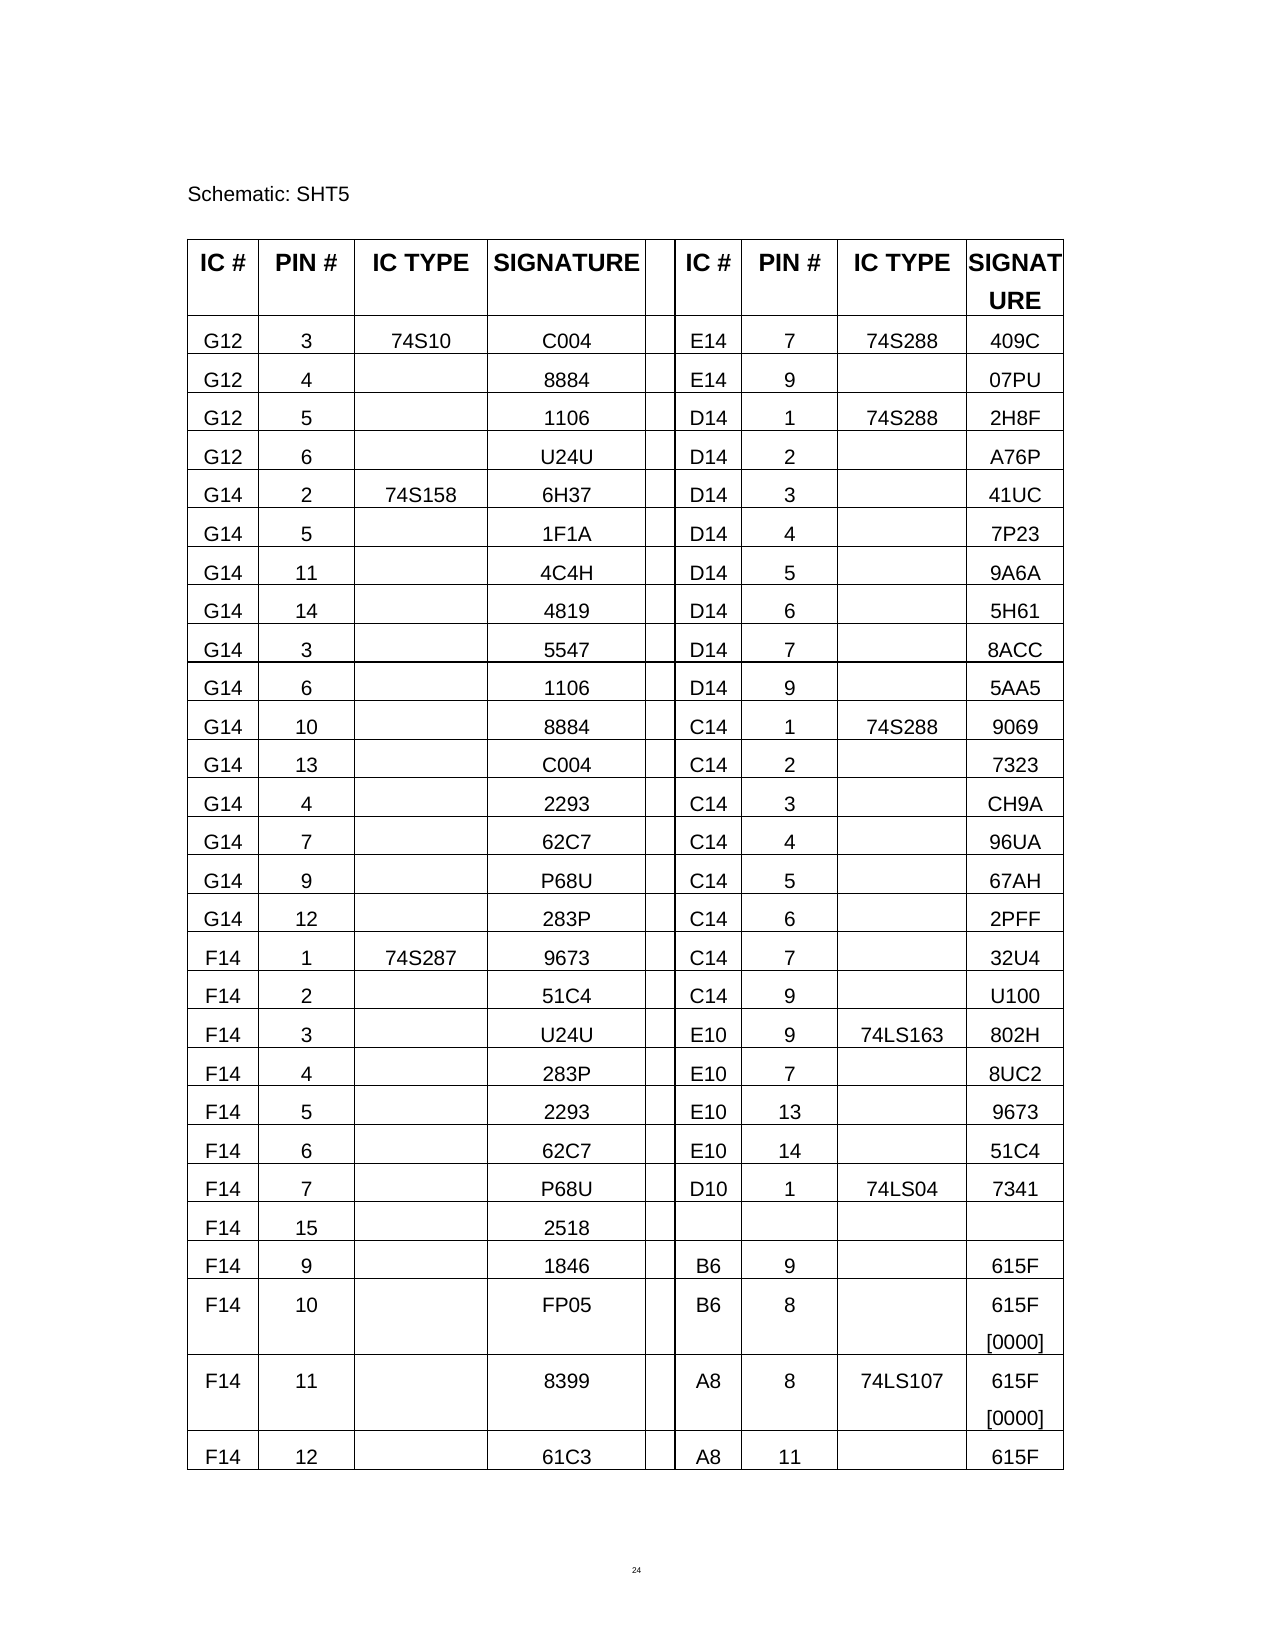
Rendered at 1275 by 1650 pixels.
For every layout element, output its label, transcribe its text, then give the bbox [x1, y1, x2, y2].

table_cell [838, 354, 966, 392]
table_cell E10 [676, 1086, 741, 1124]
table_cell [355, 1009, 487, 1047]
table_cell 9 [742, 1009, 837, 1047]
table_cell [838, 508, 966, 546]
table_cell 5AA5 [967, 663, 1063, 700]
table_cell [646, 971, 674, 1008]
table_cell [646, 894, 674, 931]
table_cell [646, 624, 674, 661]
table_cell [646, 393, 674, 430]
table_cell 96UA [967, 817, 1063, 854]
table_header IC TYPE [355, 240, 487, 314]
table_cell C14 [676, 817, 741, 854]
table_cell C14 [676, 971, 741, 1008]
table_cell F14 [188, 1048, 258, 1085]
table_cell [838, 1241, 966, 1278]
table_cell G14 [188, 701, 258, 738]
table_cell 9673 [967, 1086, 1063, 1124]
table_cell 62C7 [488, 817, 645, 854]
table_cell [355, 778, 487, 816]
table_cell G14 [188, 740, 258, 777]
table_cell 1106 [488, 663, 645, 700]
table_header IC # [188, 240, 258, 314]
table_cell F14 [188, 1164, 258, 1201]
table_cell 11 [742, 1431, 837, 1469]
table_cell 14 [742, 1125, 837, 1162]
table_cell [838, 663, 966, 700]
table_cell F14 [188, 1009, 258, 1047]
table_cell 7 [259, 817, 354, 854]
table_cell 74S10 [355, 316, 487, 353]
table_cell 5547 [488, 624, 645, 661]
table_cell 3 [742, 470, 837, 507]
table_cell E14 [676, 316, 741, 353]
table_cell A8 [676, 1431, 741, 1469]
table_cell [838, 932, 966, 970]
table_cell 615F [967, 1431, 1063, 1469]
table_cell [646, 778, 674, 816]
table_cell [355, 585, 487, 623]
table_cell [838, 1279, 966, 1354]
table_cell 7 [742, 316, 837, 353]
table_cell 1 [742, 393, 837, 430]
table_cell [355, 508, 487, 546]
table_cell 11 [259, 1355, 354, 1430]
table_cell 13 [259, 740, 354, 777]
table_cell 11 [259, 547, 354, 584]
table_cell [355, 1431, 487, 1469]
table_cell F14 [188, 1202, 258, 1239]
table_cell [646, 1431, 674, 1469]
table_cell [355, 1202, 487, 1239]
table_cell 7 [259, 1164, 354, 1201]
table_cell 2 [742, 740, 837, 777]
table_cell F14 [188, 932, 258, 970]
table_cell 74LS04 [838, 1164, 966, 1201]
table_cell 9 [742, 1241, 837, 1278]
table_header [646, 240, 674, 314]
table_cell 4819 [488, 585, 645, 623]
table_cell 409C [967, 316, 1063, 353]
table_header PIN # [742, 240, 837, 314]
table_cell 6 [259, 663, 354, 700]
table_cell [646, 1125, 674, 1162]
table_cell [742, 1202, 837, 1239]
table_cell G12 [188, 316, 258, 353]
table_cell [355, 663, 487, 700]
table_cell [838, 1431, 966, 1469]
table_cell 8399 [488, 1355, 645, 1430]
table_cell 9 [742, 354, 837, 392]
table_cell 12 [259, 894, 354, 931]
table_cell D14 [676, 624, 741, 661]
table_cell G12 [188, 354, 258, 392]
table_cell 2518 [488, 1202, 645, 1239]
table_cell 5 [259, 508, 354, 546]
table_cell 8ACC [967, 624, 1063, 661]
table_cell 8 [742, 1279, 837, 1354]
table_cell C004 [488, 740, 645, 777]
table_cell C14 [676, 894, 741, 931]
table_cell [646, 547, 674, 584]
table_cell [355, 354, 487, 392]
table_cell G14 [188, 855, 258, 893]
table_cell [646, 1279, 674, 1354]
table_cell C14 [676, 855, 741, 893]
table_cell [646, 740, 674, 777]
table_cell 4 [259, 354, 354, 392]
table_cell 7 [742, 624, 837, 661]
table_cell G12 [188, 393, 258, 430]
table_cell 7341 [967, 1164, 1063, 1201]
table_cell E10 [676, 1048, 741, 1085]
table_cell [646, 1086, 674, 1124]
table_cell D14 [676, 431, 741, 469]
table_cell 5 [259, 1086, 354, 1124]
table_cell [355, 701, 487, 738]
table_cell A76P [967, 431, 1063, 469]
table_cell 74S288 [838, 701, 966, 738]
table_cell F14 [188, 1241, 258, 1278]
table_cell [646, 1241, 674, 1278]
table_cell [838, 431, 966, 469]
table_cell 2H8F [967, 393, 1063, 430]
table_cell [646, 855, 674, 893]
table_cell 2 [259, 971, 354, 1008]
table_cell P68U [488, 1164, 645, 1201]
table_cell D14 [676, 508, 741, 546]
table_cell 9 [259, 1241, 354, 1278]
table_cell 8884 [488, 354, 645, 392]
table_cell 3 [742, 778, 837, 816]
table_cell C14 [676, 701, 741, 738]
table_cell 61C3 [488, 1431, 645, 1469]
table_cell D10 [676, 1164, 741, 1201]
table_cell [838, 894, 966, 931]
table_cell [838, 1202, 966, 1239]
table_cell E14 [676, 354, 741, 392]
table_cell [646, 470, 674, 507]
table_cell [646, 1355, 674, 1430]
table_cell [838, 1086, 966, 1124]
table_cell 3 [259, 316, 354, 353]
table_cell D14 [676, 470, 741, 507]
table_cell G14 [188, 470, 258, 507]
table_cell 4 [742, 817, 837, 854]
table_cell [355, 1164, 487, 1201]
table_cell F14 [188, 1355, 258, 1430]
table_cell 2PFF [967, 894, 1063, 931]
table_cell 615F [0000] [967, 1355, 1063, 1430]
table_cell 12 [259, 1431, 354, 1469]
table_header SIGNATURE [967, 240, 1063, 314]
table_cell FP05 [488, 1279, 645, 1354]
table_cell A8 [676, 1355, 741, 1430]
table_cell 41UC [967, 470, 1063, 507]
table_cell 1 [259, 932, 354, 970]
table_cell G12 [188, 431, 258, 469]
table_cell B6 [676, 1241, 741, 1278]
table_cell [355, 1279, 487, 1354]
table_cell 283P [488, 894, 645, 931]
table_cell P68U [488, 855, 645, 893]
table_header IC # [676, 240, 741, 314]
table_cell [838, 817, 966, 854]
table_cell 2 [259, 470, 354, 507]
table_cell 2 [742, 431, 837, 469]
table_cell [838, 1048, 966, 1085]
table_header PIN # [259, 240, 354, 314]
table_cell 6H37 [488, 470, 645, 507]
table_cell [838, 585, 966, 623]
table_cell [646, 817, 674, 854]
table_cell [355, 1125, 487, 1162]
table_cell U24U [488, 1009, 645, 1047]
table_cell C14 [676, 932, 741, 970]
table_cell 1846 [488, 1241, 645, 1278]
table_cell 6 [259, 431, 354, 469]
table_cell 1F1A [488, 508, 645, 546]
table_cell 1106 [488, 393, 645, 430]
table_cell [838, 1125, 966, 1162]
table_cell [838, 624, 966, 661]
table_cell 283P [488, 1048, 645, 1085]
table_cell E10 [676, 1125, 741, 1162]
table_cell G14 [188, 894, 258, 931]
table_cell 07PU [967, 354, 1063, 392]
table_cell 32U4 [967, 932, 1063, 970]
table_cell D14 [676, 663, 741, 700]
table_cell [838, 547, 966, 584]
table_cell 7 [742, 932, 837, 970]
table_cell [676, 1202, 741, 1239]
table_cell F14 [188, 1279, 258, 1354]
table_cell [355, 431, 487, 469]
table_cell [838, 971, 966, 1008]
table_cell 67AH [967, 855, 1063, 893]
table_cell 3 [259, 1009, 354, 1047]
table_cell 7323 [967, 740, 1063, 777]
table_cell 615F [0000] [967, 1279, 1063, 1354]
table_cell [838, 855, 966, 893]
table_cell 15 [259, 1202, 354, 1239]
table_cell G14 [188, 663, 258, 700]
table_cell 74LS163 [838, 1009, 966, 1047]
table_cell 9A6A [967, 547, 1063, 584]
table_cell CH9A [967, 778, 1063, 816]
table_cell [355, 894, 487, 931]
table_cell [355, 971, 487, 1008]
table_cell F14 [188, 1086, 258, 1124]
table_cell U24U [488, 431, 645, 469]
table_header IC TYPE [838, 240, 966, 314]
table_cell [355, 740, 487, 777]
table_cell 8884 [488, 701, 645, 738]
table_cell 8 [742, 1355, 837, 1430]
table_cell [355, 547, 487, 584]
table_cell 2293 [488, 778, 645, 816]
table_cell 4C4H [488, 547, 645, 584]
table_cell [646, 1009, 674, 1047]
table_cell G14 [188, 585, 258, 623]
table_cell U100 [967, 971, 1063, 1008]
table_cell [355, 624, 487, 661]
table_cell G14 [188, 778, 258, 816]
table_cell 62C7 [488, 1125, 645, 1162]
table_cell 1 [742, 1164, 837, 1201]
table_cell [838, 740, 966, 777]
table_cell [646, 316, 674, 353]
table_cell [838, 470, 966, 507]
table_cell [838, 778, 966, 816]
table_cell G14 [188, 547, 258, 584]
table_cell 51C4 [967, 1125, 1063, 1162]
table_cell F14 [188, 971, 258, 1008]
table_cell 5H61 [967, 585, 1063, 623]
table_cell 51C4 [488, 971, 645, 1008]
table_cell D14 [676, 547, 741, 584]
table_cell 6 [259, 1125, 354, 1162]
table_cell 5 [742, 855, 837, 893]
table_cell G14 [188, 624, 258, 661]
table_cell [355, 1241, 487, 1278]
table_cell 10 [259, 1279, 354, 1354]
table_cell B6 [676, 1279, 741, 1354]
table_cell G14 [188, 508, 258, 546]
table_cell [355, 855, 487, 893]
table_cell 9673 [488, 932, 645, 970]
table_cell [646, 1202, 674, 1239]
table_cell C004 [488, 316, 645, 353]
table_cell C14 [676, 778, 741, 816]
table_cell [967, 1202, 1063, 1239]
table_cell [355, 1355, 487, 1430]
table_cell 2293 [488, 1086, 645, 1124]
table_cell [646, 1048, 674, 1085]
table_cell 8UC2 [967, 1048, 1063, 1085]
table_cell [646, 663, 674, 700]
table_cell 9 [742, 971, 837, 1008]
table_cell 13 [742, 1086, 837, 1124]
table_cell 6 [742, 894, 837, 931]
table_cell [355, 393, 487, 430]
table_cell 9069 [967, 701, 1063, 738]
table_cell 74LS107 [838, 1355, 966, 1430]
table_cell 4 [742, 508, 837, 546]
table_cell G14 [188, 817, 258, 854]
table_cell 9 [259, 855, 354, 893]
table_cell 4 [259, 778, 354, 816]
table_cell D14 [676, 393, 741, 430]
table_cell [646, 508, 674, 546]
table_cell 7 [742, 1048, 837, 1085]
table_cell 4 [259, 1048, 354, 1085]
table_cell 615F [967, 1241, 1063, 1278]
table_header SIGNATURE [488, 240, 645, 314]
table_cell 14 [259, 585, 354, 623]
table_cell [646, 431, 674, 469]
table_cell D14 [676, 585, 741, 623]
table_cell [646, 932, 674, 970]
table_cell [355, 1086, 487, 1124]
table_cell 5 [259, 393, 354, 430]
table_cell [646, 354, 674, 392]
table_cell C14 [676, 740, 741, 777]
table_cell 7P23 [967, 508, 1063, 546]
table_cell F14 [188, 1431, 258, 1469]
table_cell [355, 1048, 487, 1085]
table_cell 9 [742, 663, 837, 700]
table_cell E10 [676, 1009, 741, 1047]
table_cell 74S158 [355, 470, 487, 507]
table_cell 74S287 [355, 932, 487, 970]
table_cell [646, 701, 674, 738]
text Schematic: SHT5 [187, 183, 1087, 206]
table_cell [646, 1164, 674, 1201]
table_cell 6 [742, 585, 837, 623]
table_cell 802H [967, 1009, 1063, 1047]
table_cell 5 [742, 547, 837, 584]
table_cell 74S288 [838, 393, 966, 430]
table_cell 74S288 [838, 316, 966, 353]
table_cell 1 [742, 701, 837, 738]
table_cell 3 [259, 624, 354, 661]
table_cell 10 [259, 701, 354, 738]
table_cell F14 [188, 1125, 258, 1162]
table_cell [646, 585, 674, 623]
table_cell [355, 817, 487, 854]
